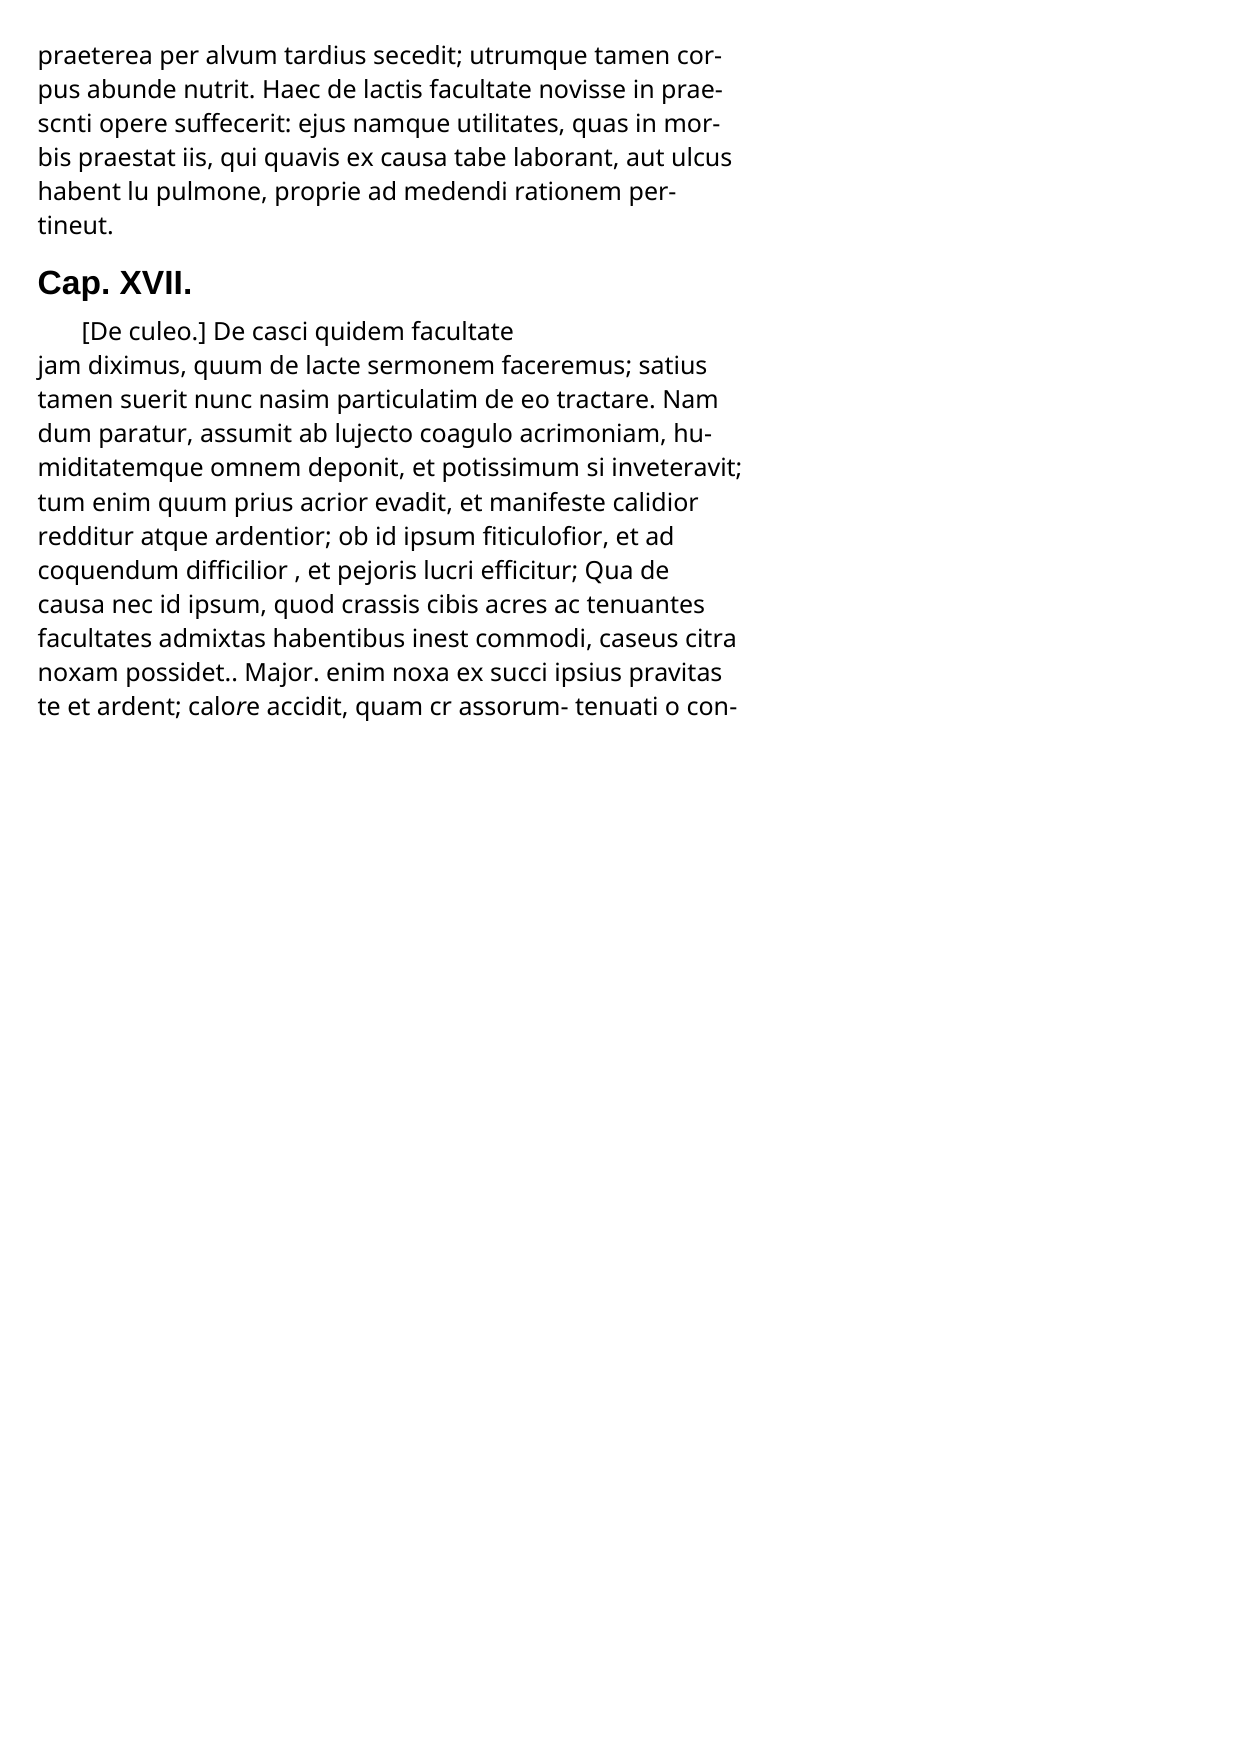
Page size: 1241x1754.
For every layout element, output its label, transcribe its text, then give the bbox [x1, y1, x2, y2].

text praeterea per alvum tardius secedit; utrumque tamen cor- pus abunde nutrit. Haec de lactis facultate novisse in prae- scnti opere suffecerit: ejus namque utilitates, quas in mor- bis praestat iis, qui quavis ex causa tabe laborant, aut ulcus habent lu pulmone, proprie ad medendi rationem per- tineut. [37, 37, 1203, 242]
subtitle Cap. XVII. [37, 263, 1203, 301]
text [De culeo.] De casci quidem facultate jam diximus, quum de lacte sermonem faceremus; satius tamen suerit nunc nasim particulatim de eo tractare. Nam dum paratur, assumit ab lujecto coagulo acrimoniam, hu- miditatemque omnem deponit, et potissimum si inveteravit; tum enim quum prius acrior evadit, et manifeste calidior redditur atque ardentior; ob id ipsum fiticulofior, et ad coquendum difficilior , et pejoris lucri efficitur; Qua de causa nec id ipsum, quod crassis cibis acres ac tenuantes facultates admixtas habentibus inest commodi, caseus citra noxam possidet.. Major. enim noxa ex succi ipsius pravitas te et ardent; calore accidit, quam cr assorum- tenuati o con- [37, 314, 1203, 723]
